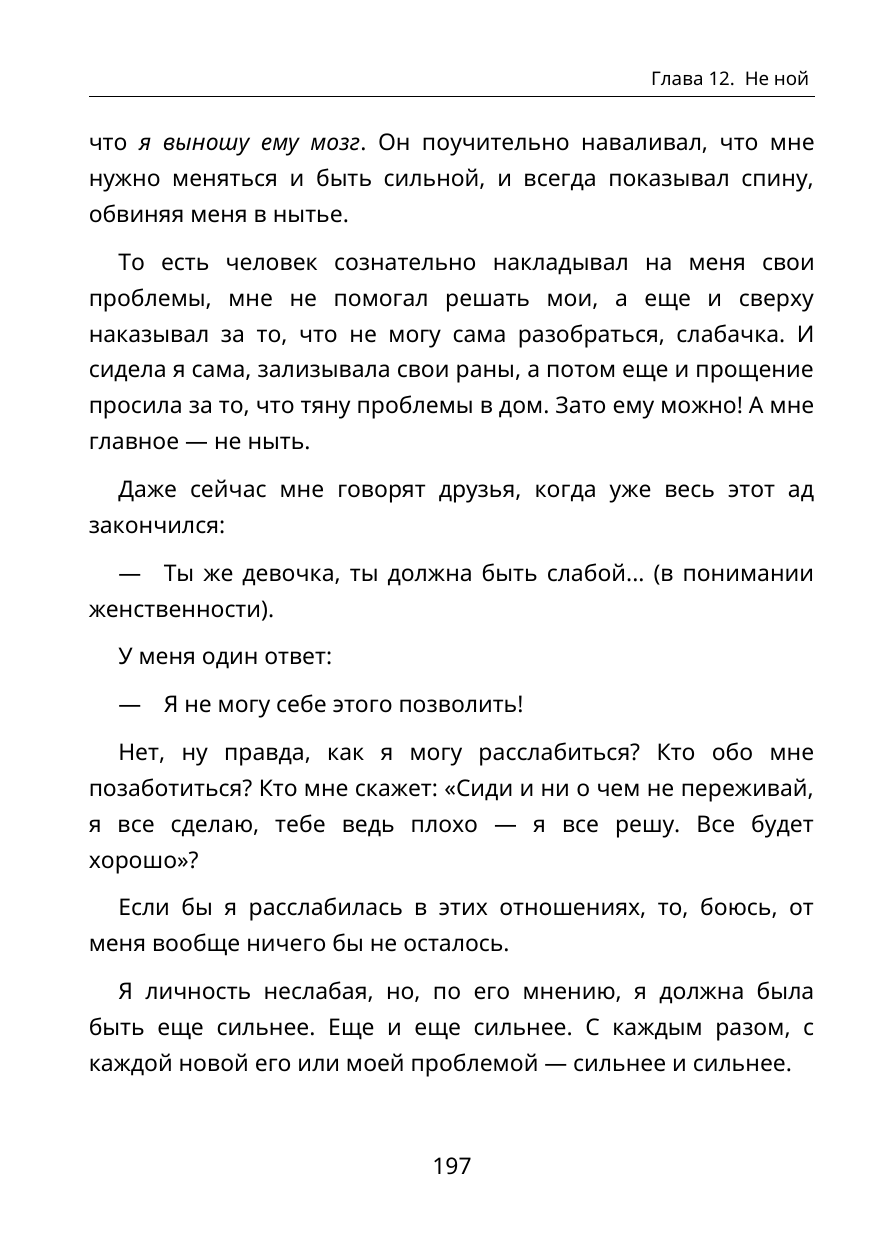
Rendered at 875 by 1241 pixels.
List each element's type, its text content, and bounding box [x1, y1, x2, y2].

text Если бы я расслабилась в этих отношениях, то, боюсь, от меня вообще ничего бы не осталось. [88, 891, 815, 958]
list Я не могу себе этого позволить! [88, 688, 815, 719]
text Я личность неслабая, но, по его мнению, я должна была быть еще сильнее. Еще и еще сильнее. С каждым разом, с каждой новой его или моей проблемой — сильнее и сильнее. [88, 975, 815, 1078]
text Нет, ну правда, как я могу расслабиться? Кто обо мне позаботиться? Кто мне скажет: «Сиди и ни о чем не переживай, я все сделаю, тебе ведь плохо — я все решу. Все будет хорошо»? [88, 736, 815, 875]
text У меня один ответ: [88, 640, 815, 672]
text То есть человек сознательно накладывал на меня свои проблемы, мне не помогал решать мои, а еще и сверху наказывал за то, что не могу сама разобраться, слабачка. И сидела я сама, зализывала свои раны, а потом еще и прощение просила за то, что тяну проблемы в дом. Зато ему можно! А мне главное — не ныть. [88, 246, 815, 457]
text что я выношу ему мозг. Он поучительно наваливал, что мне нужно меняться и быть сильной, и всегда показывал спину, обвиняя меня в нытье. [88, 126, 815, 229]
text Даже сейчас мне говорят друзья, когда уже весь этот ад закончился: [88, 473, 815, 540]
list Ты же девочка, ты должна быть слабой... (в понимании женственности). [88, 557, 815, 624]
